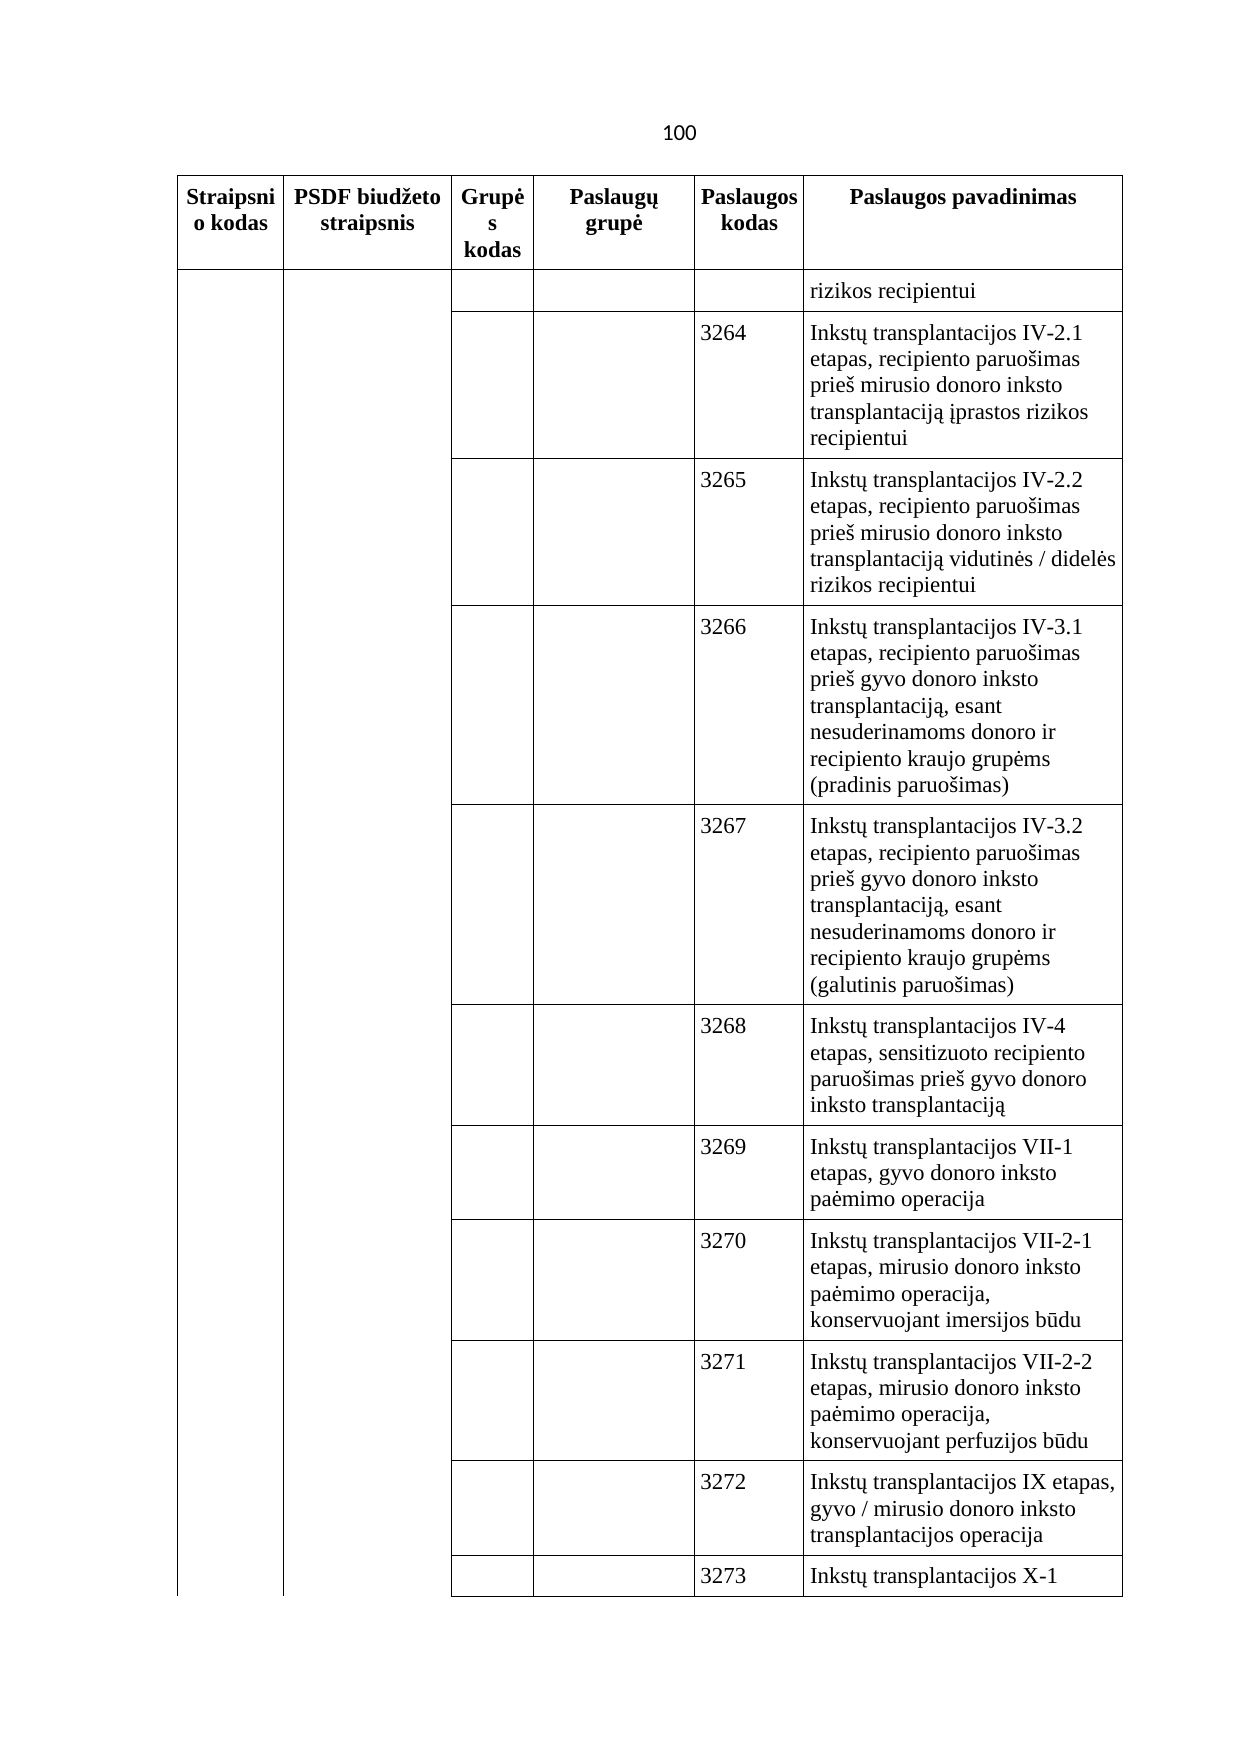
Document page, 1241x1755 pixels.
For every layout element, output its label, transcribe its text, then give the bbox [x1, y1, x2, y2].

table_cell [534, 312, 694, 458]
table_cell 3264 [695, 312, 803, 458]
table_cell [178, 605, 283, 804]
table_cell [178, 270, 283, 311]
table_cell [695, 270, 803, 311]
table_cell rizikos recipientui [804, 270, 1122, 311]
table_cell [534, 1005, 694, 1125]
table_cell [284, 1004, 451, 1125]
table_cell [284, 605, 451, 804]
table_cell [452, 1556, 533, 1596]
table_cell [534, 1126, 694, 1219]
table_cell Inkstų transplantacijos IV-3.2 etapas, recipiento paruošimas prieš gyvo donoro inksto transplantaciją, esant nesuderinamoms donoro ir recipiento kraujo grupėms (galutinis paruošimas) [804, 805, 1122, 1004]
table_cell [452, 1005, 533, 1125]
table_cell [178, 458, 283, 605]
table_header Paslaugos kodas [695, 176, 803, 269]
table_cell [534, 1461, 694, 1554]
table_cell [284, 1125, 451, 1219]
table_cell [284, 311, 451, 458]
table_cell 3273 [695, 1556, 803, 1596]
table_cell Inkstų transplantacijos IV-3.1 etapas, recipiento paruošimas prieš gyvo donoro inksto transplantaciją, esant nesuderinamoms donoro ir recipiento kraujo grupėms (pradinis paruošimas) [804, 606, 1122, 804]
table_cell Inkstų transplantacijos VII-2-2 etapas, mirusio donoro inksto paėmimo operacija, konservuojant perfuzijos būdu [804, 1341, 1122, 1460]
table_cell Inkstų transplantacijos X-1 [804, 1556, 1122, 1596]
table_cell 3267 [695, 805, 803, 1004]
table_cell [178, 1555, 283, 1596]
table_cell [178, 804, 283, 1004]
table_cell Inkstų transplantacijos IV-2.1 etapas, recipiento paruošimas prieš mirusio donoro inksto transplantaciją įprastos rizikos recipientui [804, 312, 1122, 458]
table_cell Inkstų transplantacijos VII-1 etapas, gyvo donoro inksto paėmimo operacija [804, 1126, 1122, 1219]
table_cell [534, 1556, 694, 1596]
table_cell 3272 [695, 1461, 803, 1554]
table_cell Inkstų transplantacijos IV-2.2 etapas, recipiento paruošimas prieš mirusio donoro inksto transplantaciją vidutinės / didelės rizikos recipientui [804, 459, 1122, 605]
table_cell [452, 805, 533, 1004]
table_cell [534, 459, 694, 605]
table_cell [534, 1341, 694, 1460]
table_cell [178, 1004, 283, 1125]
table_cell [284, 1219, 451, 1339]
table_cell 3268 [695, 1005, 803, 1125]
table_cell [284, 1460, 451, 1554]
table_cell [452, 270, 533, 311]
table_header Grupės kodas [452, 176, 533, 269]
table_cell Inkstų transplantacijos IV-4 etapas, sensitizuoto recipiento paruošimas prieš gyvo donoro inksto transplantaciją [804, 1005, 1122, 1125]
table_header Straipsnio kodas [178, 176, 283, 269]
table_cell [534, 606, 694, 804]
table_cell 3266 [695, 606, 803, 804]
table_cell [452, 459, 533, 605]
table_cell [178, 1219, 283, 1339]
table_cell [178, 1340, 283, 1460]
table_header Paslaugos pavadinimas [804, 176, 1122, 269]
table_cell [452, 1220, 533, 1339]
table_cell [452, 606, 533, 804]
table_cell 3265 [695, 459, 803, 605]
table_header PSDF biudžeto straipsnis [284, 176, 451, 269]
table_cell [284, 270, 451, 311]
table_cell 3271 [695, 1341, 803, 1460]
table_cell [534, 270, 694, 311]
table_cell [284, 1555, 451, 1596]
table_header Paslaugų grupė [534, 176, 694, 269]
table_cell [452, 1126, 533, 1219]
table_cell Inkstų transplantacijos VII-2-1 etapas, mirusio donoro inksto paėmimo operacija, konservuojant imersijos būdu [804, 1220, 1122, 1339]
table_cell [284, 1340, 451, 1460]
table_cell [452, 1341, 533, 1460]
table_cell [178, 1125, 283, 1219]
table_cell [534, 1220, 694, 1339]
table_cell 3269 [695, 1126, 803, 1219]
table_cell 3270 [695, 1220, 803, 1339]
table_cell [534, 805, 694, 1004]
table_cell [284, 458, 451, 605]
table_cell [452, 1461, 533, 1554]
table_cell [452, 312, 533, 458]
table_cell [178, 311, 283, 458]
table_cell [284, 804, 451, 1004]
table_cell Inkstų transplantacijos IX etapas, gyvo / mirusio donoro inksto transplantacijos operacija [804, 1461, 1122, 1554]
table_cell [178, 1460, 283, 1554]
